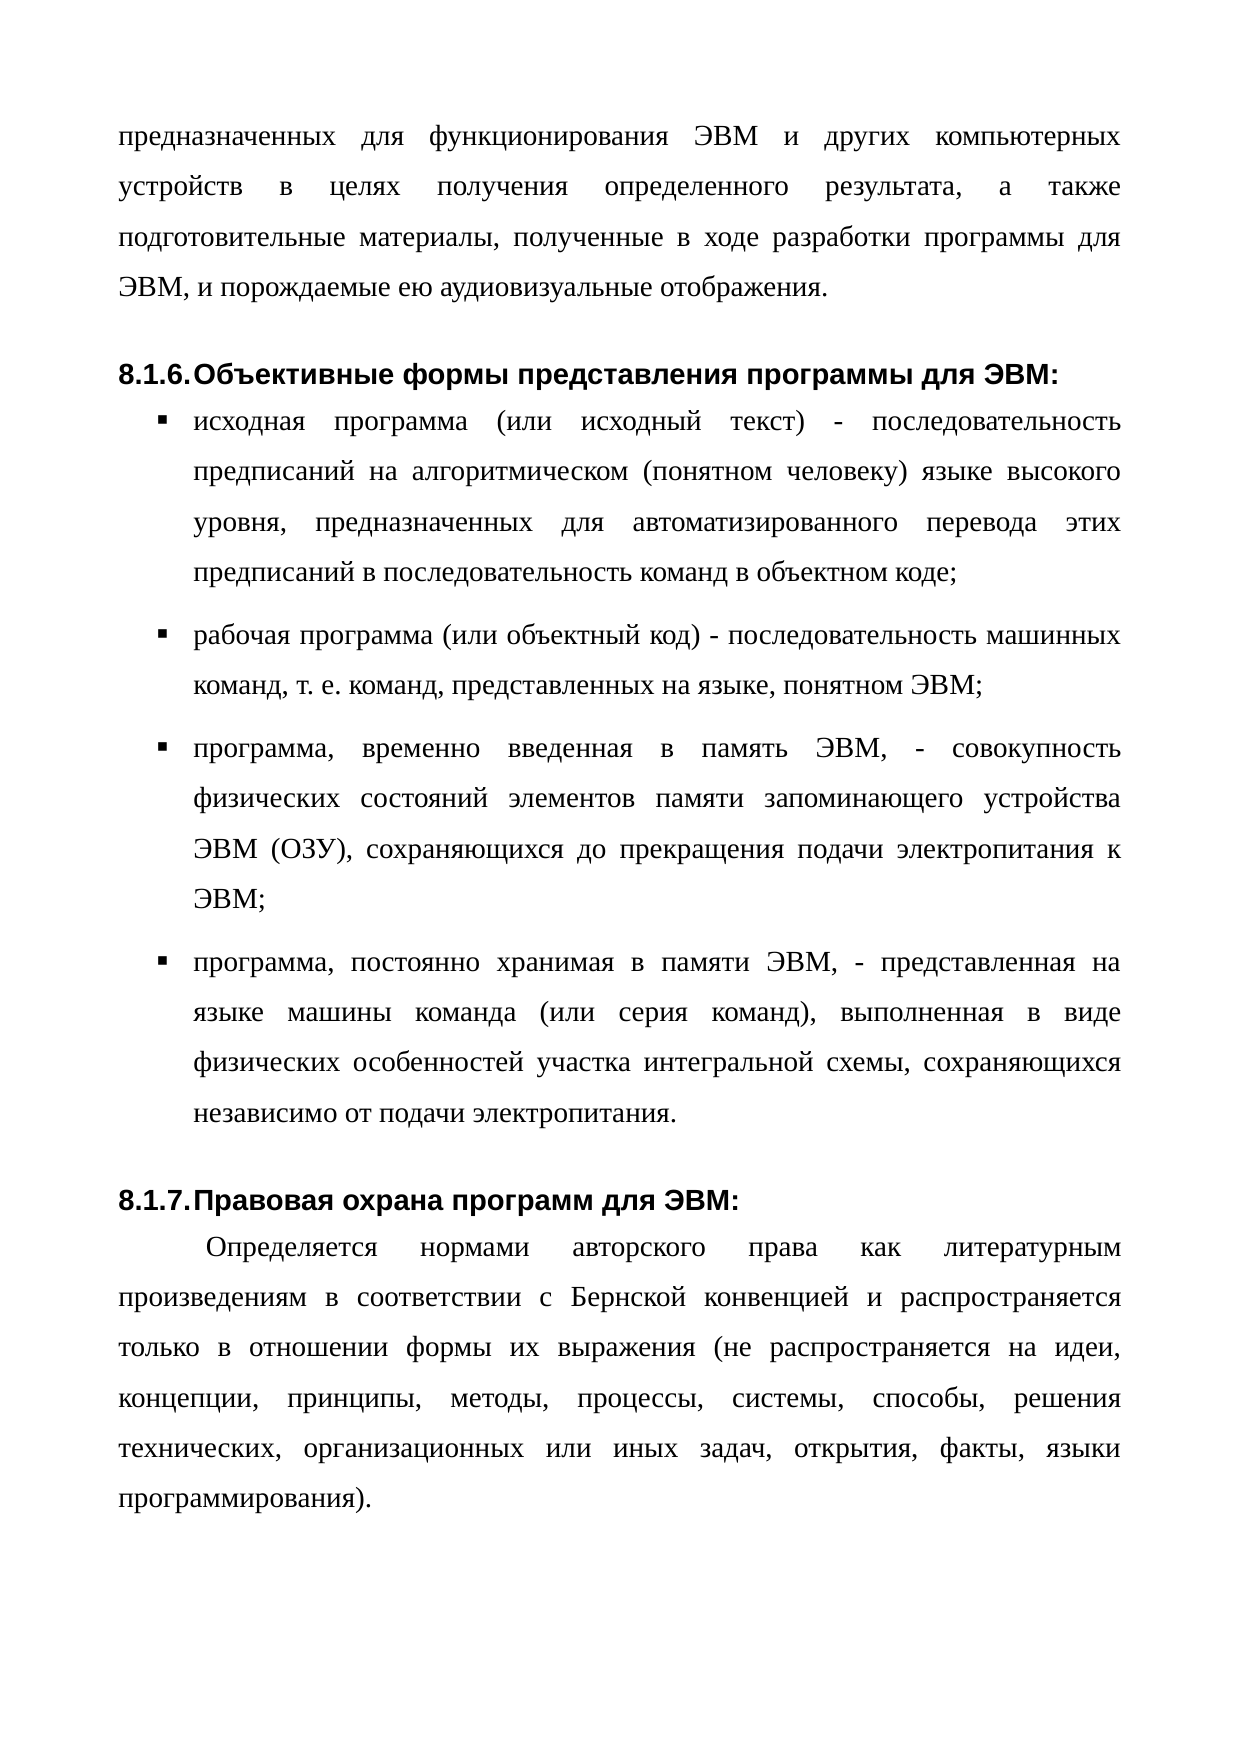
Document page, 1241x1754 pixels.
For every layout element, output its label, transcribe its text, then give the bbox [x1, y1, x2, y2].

list рабочая программа (или объектный код) - последовательность машинных команд, т. е. команд, представленных на языке, понятном ЭВМ; [156, 617, 1122, 701]
list исходная программа (или исходный текст) - последовательность предписаний на алгоритмическом (понятном человеку) языке высокого уровня, предназначенных для автоматизированного перевода этих предписаний в последовательность команд в объектном коде; [156, 403, 1122, 587]
subtitle Объективные формы представления программы для ЭВМ: [118, 357, 1122, 390]
text Определяется нормами авторского права как литературным произведениям в соответствии с Бернской конвенцией и распространяется только в отношении формы их выражения (не распространяется на идеи, концепции, принципы, методы, процессы, системы, способы, решения технических, организационных или иных задач, открытия, факты, языки программирования). [118, 1229, 1122, 1514]
subtitle Правовая охрана программ для ЭВМ: [118, 1183, 1122, 1216]
text предназначенных для функционирования ЭВМ и других компьютерных устройств в целях получения определенного результата, а также подготовительные материалы, полученные в ходе разработки программы для ЭВМ, и порождаемые ею аудиовизуальные отображения. [118, 118, 1122, 303]
list программа, временно введенная в память ЭВМ, - совокупность физических состояний элементов памяти запоминающего устройства ЭВМ (ОЗУ), сохраняющихся до прекращения подачи электропитания к ЭВМ; [156, 730, 1122, 914]
list программа, постоянно хранимая в памяти ЭВМ, - представленная на языке машины команда (или серия команд), выполненная в виде физических особенностей участка интегральной схемы, сохраняющихся независимо от подачи электропитания. [156, 944, 1122, 1128]
